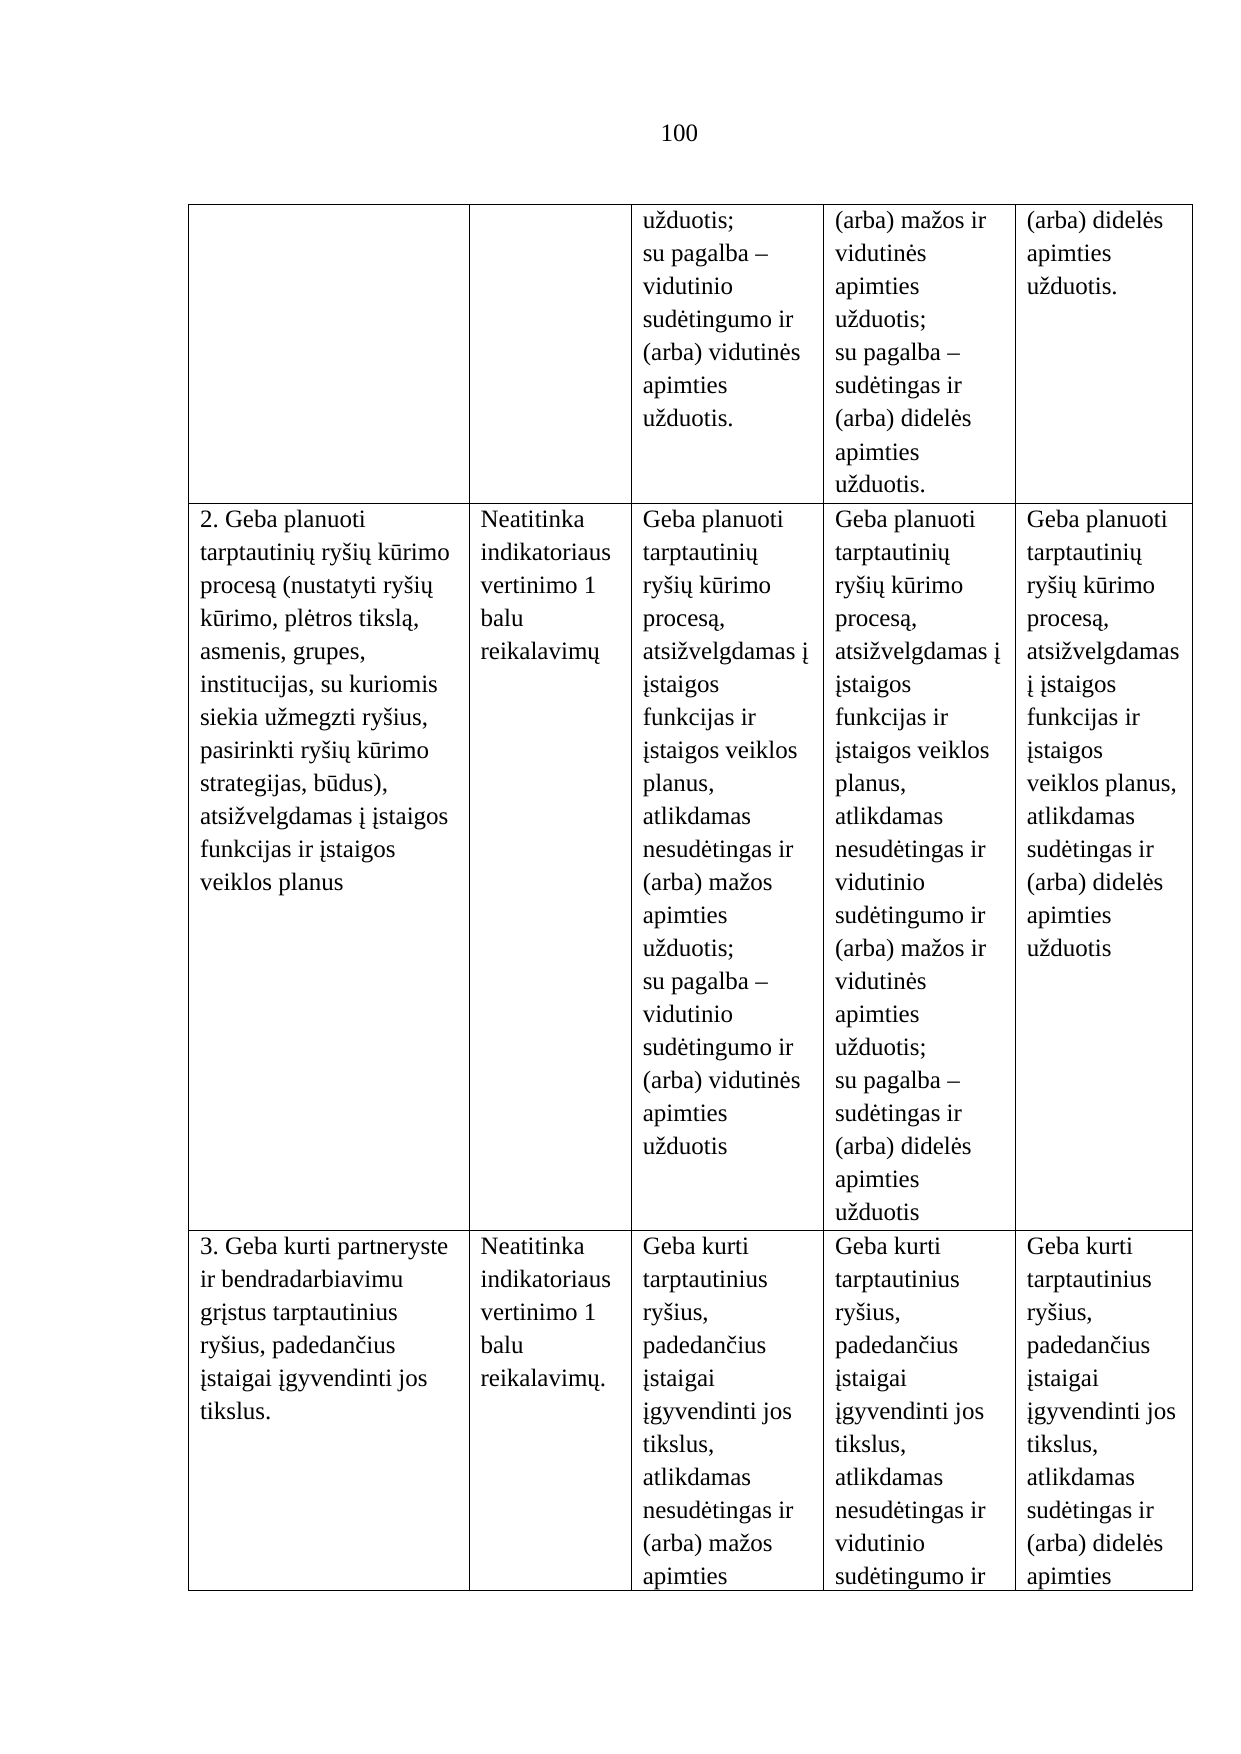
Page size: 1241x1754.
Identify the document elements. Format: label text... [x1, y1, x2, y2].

table_cell Geba kurti tarptautinius ryšius, padedančius įstaigai įgyvendinti jos tikslus, atlikdamas sudėtingas ir (arba) didelės apimties [1016, 1231, 1192, 1590]
table_cell [470, 205, 631, 503]
table_cell Geba kurti tarptautinius ryšius, padedančius įstaigai įgyvendinti jos tikslus, atlikdamas nesudėtingas ir (arba) mažos apimties [632, 1231, 823, 1590]
table_cell (arba) mažos ir vidutinės apimties užduotis; su pagalba – sudėtingas ir (arba) didelės apimties užduotis. [824, 205, 1015, 503]
table_cell Neatitinka indikatoriaus vertinimo 1 balu reikalavimų [470, 504, 631, 1230]
table_cell (arba) didelės apimties užduotis. [1016, 205, 1192, 503]
table_cell 2. Geba planuoti tarptautinių ryšių kūrimo procesą (nustatyti ryšių kūrimo, plėtros tikslą, asmenis, grupes, institucijas, su kuriomis siekia užmegzti ryšius, pasirinkti ryšių kūrimo strategijas, būdus), atsižvelgdamas į įstaigos funkcijas ir įstaigos veiklos planus [189, 504, 469, 1230]
table_cell Geba planuoti tarptautinių ryšių kūrimo procesą, atsižvelgdamas į įstaigos funkcijas ir įstaigos veiklos planus, atlikdamas sudėtingas ir (arba) didelės apimties užduotis [1016, 504, 1192, 1230]
table_cell Geba kurti tarptautinius ryšius, padedančius įstaigai įgyvendinti jos tikslus, atlikdamas nesudėtingas ir vidutinio sudėtingumo ir [824, 1231, 1015, 1590]
table_cell užduotis; su pagalba – vidutinio sudėtingumo ir (arba) vidutinės apimties užduotis. [632, 205, 823, 503]
table_cell Neatitinka indikatoriaus vertinimo 1 balu reikalavimų. [470, 1231, 631, 1590]
table_cell 3. Geba kurti partneryste ir bendradarbiavimu grįstus tarptautinius ryšius, padedančius įstaigai įgyvendinti jos tikslus. [189, 1231, 469, 1590]
table_cell Geba planuoti tarptautinių ryšių kūrimo procesą, atsižvelgdamas į įstaigos funkcijas ir įstaigos veiklos planus, atlikdamas nesudėtingas ir vidutinio sudėtingumo ir (arba) mažos ir vidutinės apimties užduotis; su pagalba – sudėtingas ir (arba) didelės apimties užduotis [824, 504, 1015, 1230]
table_cell [189, 205, 469, 503]
table_cell Geba planuoti tarptautinių ryšių kūrimo procesą, atsižvelgdamas į įstaigos funkcijas ir įstaigos veiklos planus, atlikdamas nesudėtingas ir (arba) mažos apimties užduotis; su pagalba – vidutinio sudėtingumo ir (arba) vidutinės apimties užduotis [632, 504, 823, 1230]
